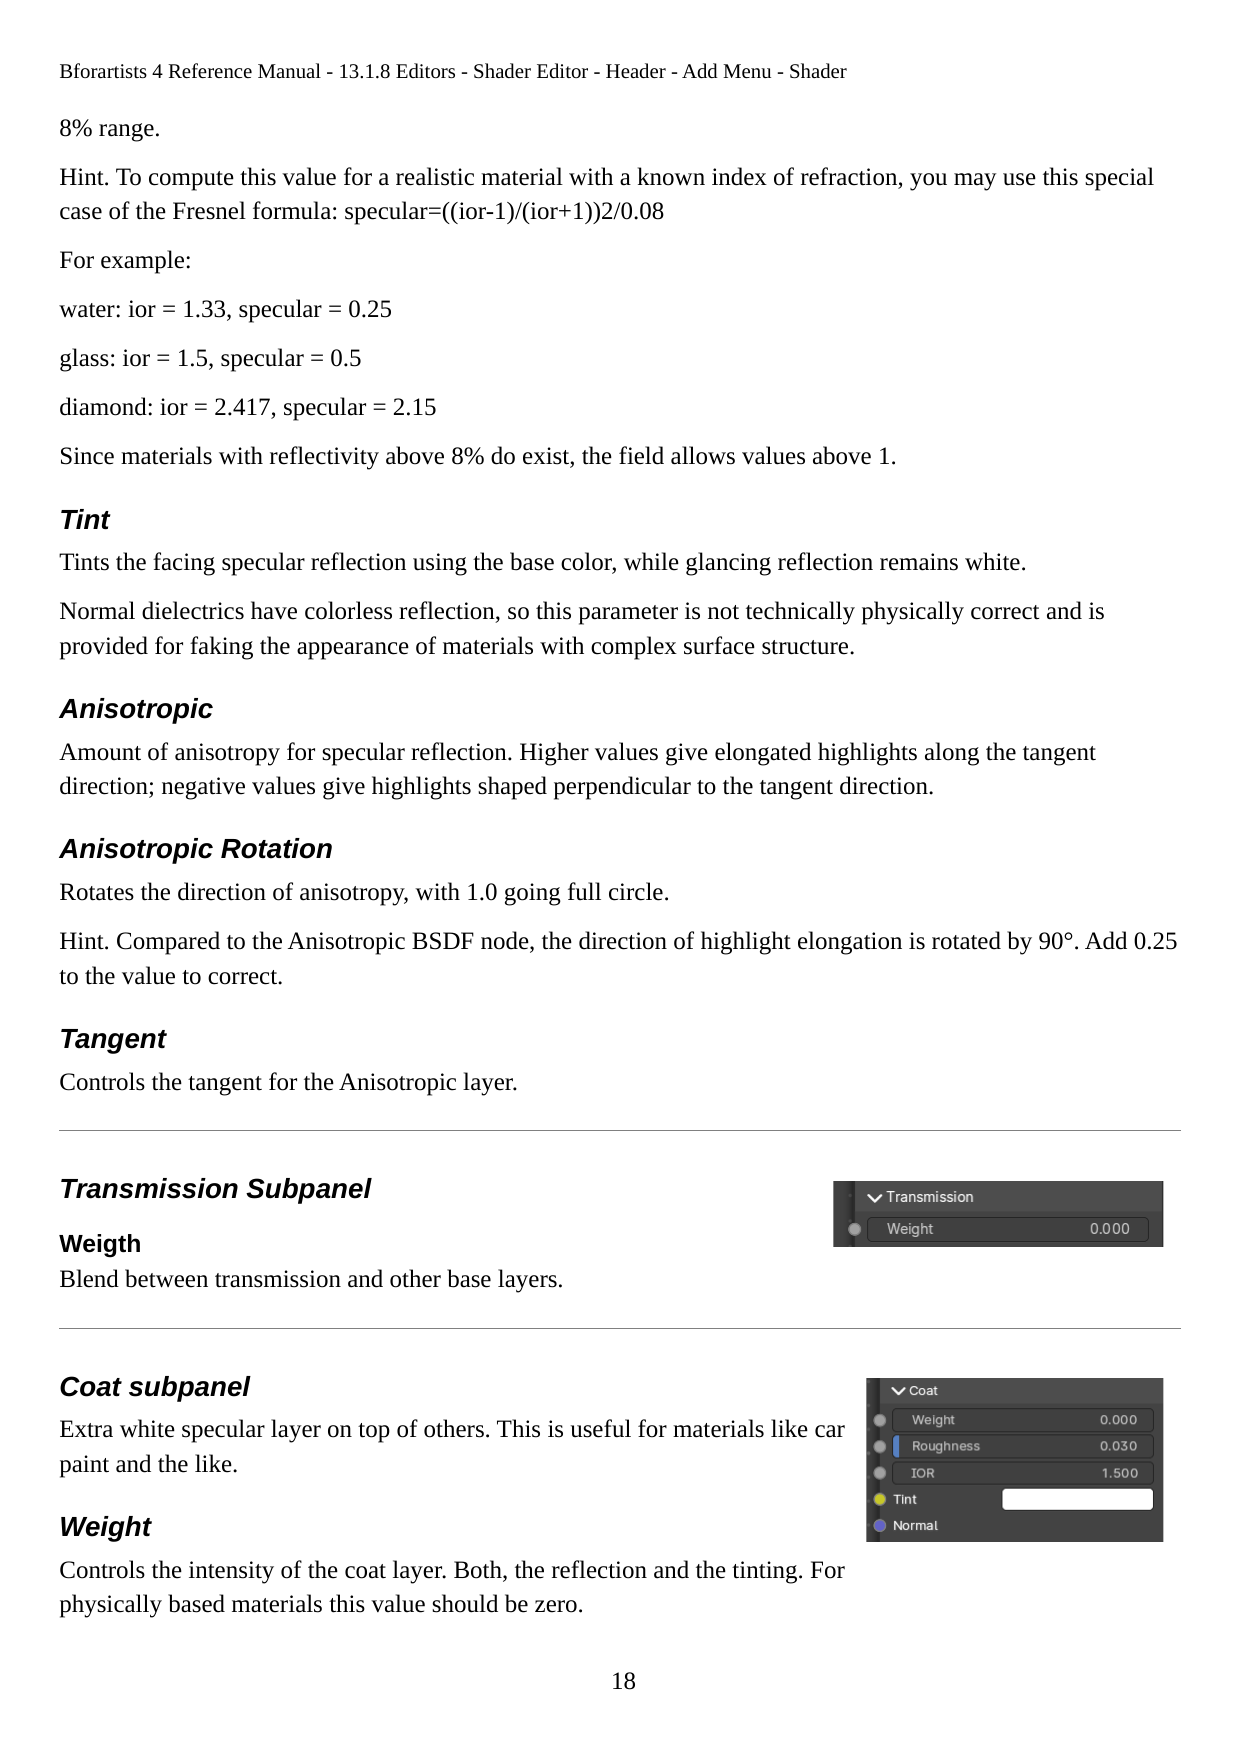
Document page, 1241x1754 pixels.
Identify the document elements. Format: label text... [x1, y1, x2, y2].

text diamond: ior = 2.417, specular = 2.15 [59, 392, 1181, 421]
text Tints the facing specular reflection using the base color, while glancing reflection remains white. [59, 547, 1181, 576]
subtitle Tangent [59, 1022, 1181, 1054]
text Blend between transmission and other base layers. [59, 1264, 1181, 1293]
subtitle Weigth [59, 1229, 1181, 1258]
subtitle Transmission Subpanel [59, 1172, 1181, 1204]
text Hint. To compute this value for a realistic material with a known index of refraction, you may use this special case of the Fresnel formula: specular=((ior-1)/(ior+1))2/0.08 [59, 162, 1181, 225]
text Extra white specular layer on top of others. This is useful for materials like car paint and the like. [59, 1414, 866, 1477]
text Normal dielectrics have colorless reflection, so this parameter is not technically physically correct and is provided for faking the appearance of materials with complex surface structure. [59, 596, 1181, 660]
subtitle Anisotropic Rotation [59, 833, 1181, 865]
text Controls the tangent for the Anisotropic layer. [59, 1067, 1181, 1096]
picture [833, 1181, 1164, 1247]
text Since materials with reflectivity above 8% do exist, the field allows values above 1. [59, 441, 1181, 470]
subtitle Tint [59, 503, 1181, 535]
text - 8% range. [59, 113, 1181, 141]
text glass: ior = 1.5, specular = 0.5 [59, 343, 1181, 372]
text Amount of anisotropy for specular reflection. Higher values give elongated highlights along the tangent direction; negative values give highlights shaped perpendicular to the tangent direction. [59, 737, 1181, 800]
subtitle Anisotropic [59, 692, 1181, 724]
text Rotates the direction of anisotropy, with 1.0 going full circle. [59, 877, 1181, 906]
subtitle Coat subpanel [59, 1370, 1181, 1402]
text Hint. Compared to the Anisotropic BSDF node, the direction of highlight elongation is rotated by 90°. Add 0.25 to the value to correct. [59, 926, 1181, 989]
text water: ior = 1.33, specular = 0.25 [59, 294, 1181, 323]
subtitle Weight [59, 1510, 866, 1542]
text For example: [59, 245, 1181, 274]
text Controls the intensity of the coat layer. Both, the reflection and the tinting. For physically based materials this value should be zero. [59, 1555, 1181, 1618]
subtitle [1164, 1510, 1181, 1542]
picture [866, 1378, 1164, 1542]
